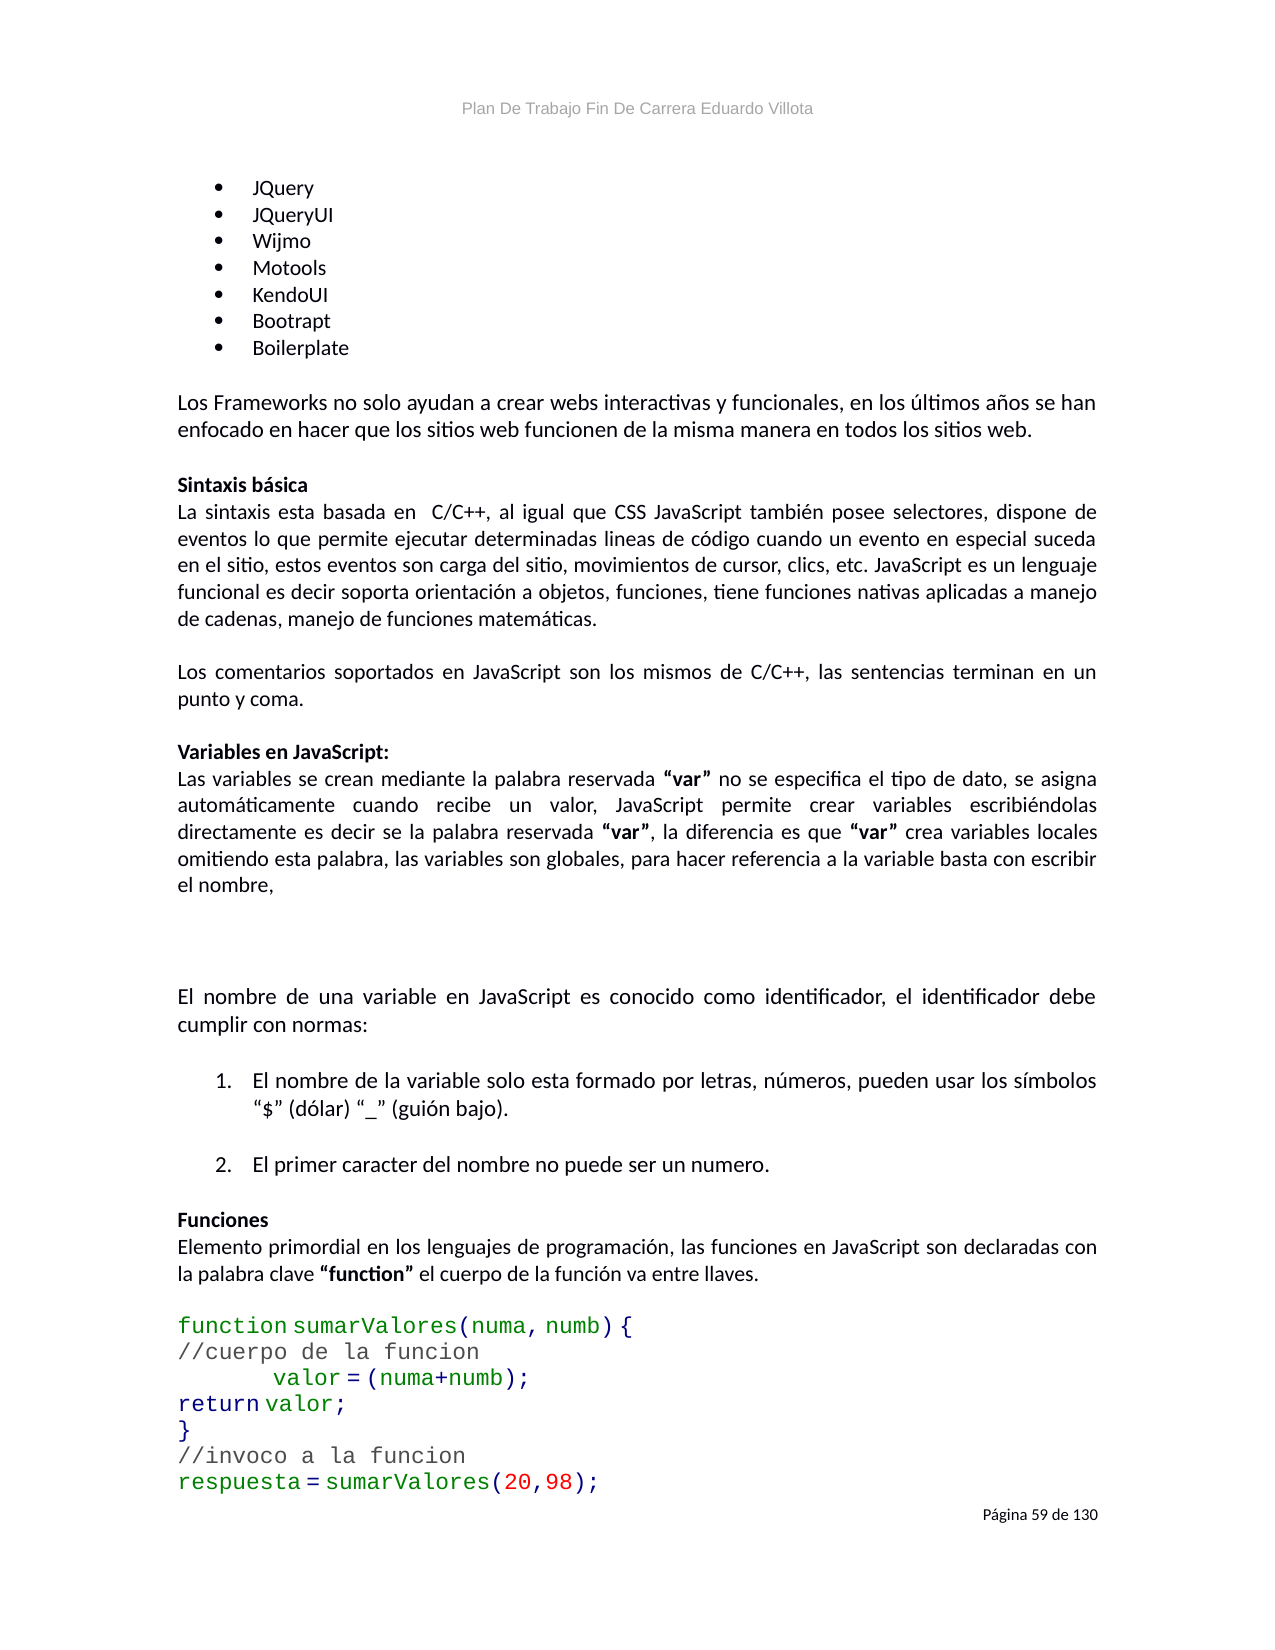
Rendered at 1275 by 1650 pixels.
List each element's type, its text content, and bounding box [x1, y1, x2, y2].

text function sumarValores(numa, numb) { [177, 1314, 1098, 1341]
text //invoco a la funcion [177, 1444, 1098, 1470]
text respuesta = sumarValores(20,98); [177, 1470, 1098, 1496]
text Elemento primordial en los lenguajes de programación, las funciones en JavaScript son declaradas con la palabra clave “function” el cuerpo de la función va entre llaves. [177, 1233, 1098, 1287]
list Motools [215, 254, 1098, 281]
text La sintaxis esta basada en C/C++, al igual que CSS JavaScript también posee selectores, dispone de eventos lo que permite ejecutar determinadas lineas de código cuando un evento en especial suceda en el sitio, estos eventos son carga del sitio, movimientos de cursor, clics, etc. JavaScript es un lenguaje funcional es decir soporta orientación a objetos, funciones, tiene funciones nativas aplicadas a manejo de cadenas, manejo de funciones matemáticas. [177, 498, 1098, 632]
text Los comentarios soportados en JavaScript son los mismos de C/C++, las sentencias terminan en un punto y coma. [177, 658, 1098, 712]
list Boilerplate [215, 334, 1098, 361]
list El nombre de la variable solo esta formado por letras, números, pueden usar los símbolos “$” (dólar) “_” (guión bajo). [215, 1066, 1098, 1122]
text valor = (numa+numb); [177, 1366, 1098, 1392]
text Las variables se crean mediante la palabra reservada “var” no se especifica el tipo de dato, se asigna automáticamente cuando recibe un valor, JavaScript permite crear variables escribiéndolas directamente es decir se la palabra reservada “var”, la diferencia es que “var” crea variables locales omitiendo esta palabra, las variables son globales, para hacer referencia a la variable basta con escribir el nombre, [177, 765, 1098, 898]
list Bootrapt [215, 308, 1098, 334]
text El nombre de una variable en JavaScript es conocido como identificador, el identificador debe cumplir con normas: [177, 982, 1098, 1038]
text Funciones [177, 1207, 1098, 1233]
text Sintaxis básica [177, 472, 1098, 498]
list JQuery [215, 174, 1098, 201]
text Variables en JavaScript: [177, 738, 1098, 765]
text return valor; [177, 1392, 1098, 1418]
list Wijmo [215, 228, 1098, 254]
text Los Frameworks no solo ayudan a crear webs interactivas y funcionales, en los últimos años se han enfocado en hacer que los sitios web funcionen de la misma manera en todos los sitios web. [177, 388, 1098, 444]
list El primer caracter del nombre no puede ser un numero. [215, 1151, 1098, 1178]
text } [177, 1418, 1098, 1444]
list KendoUI [215, 281, 1098, 308]
list JQueryUI [215, 201, 1098, 228]
text //cuerpo de la funcion [177, 1341, 1098, 1366]
